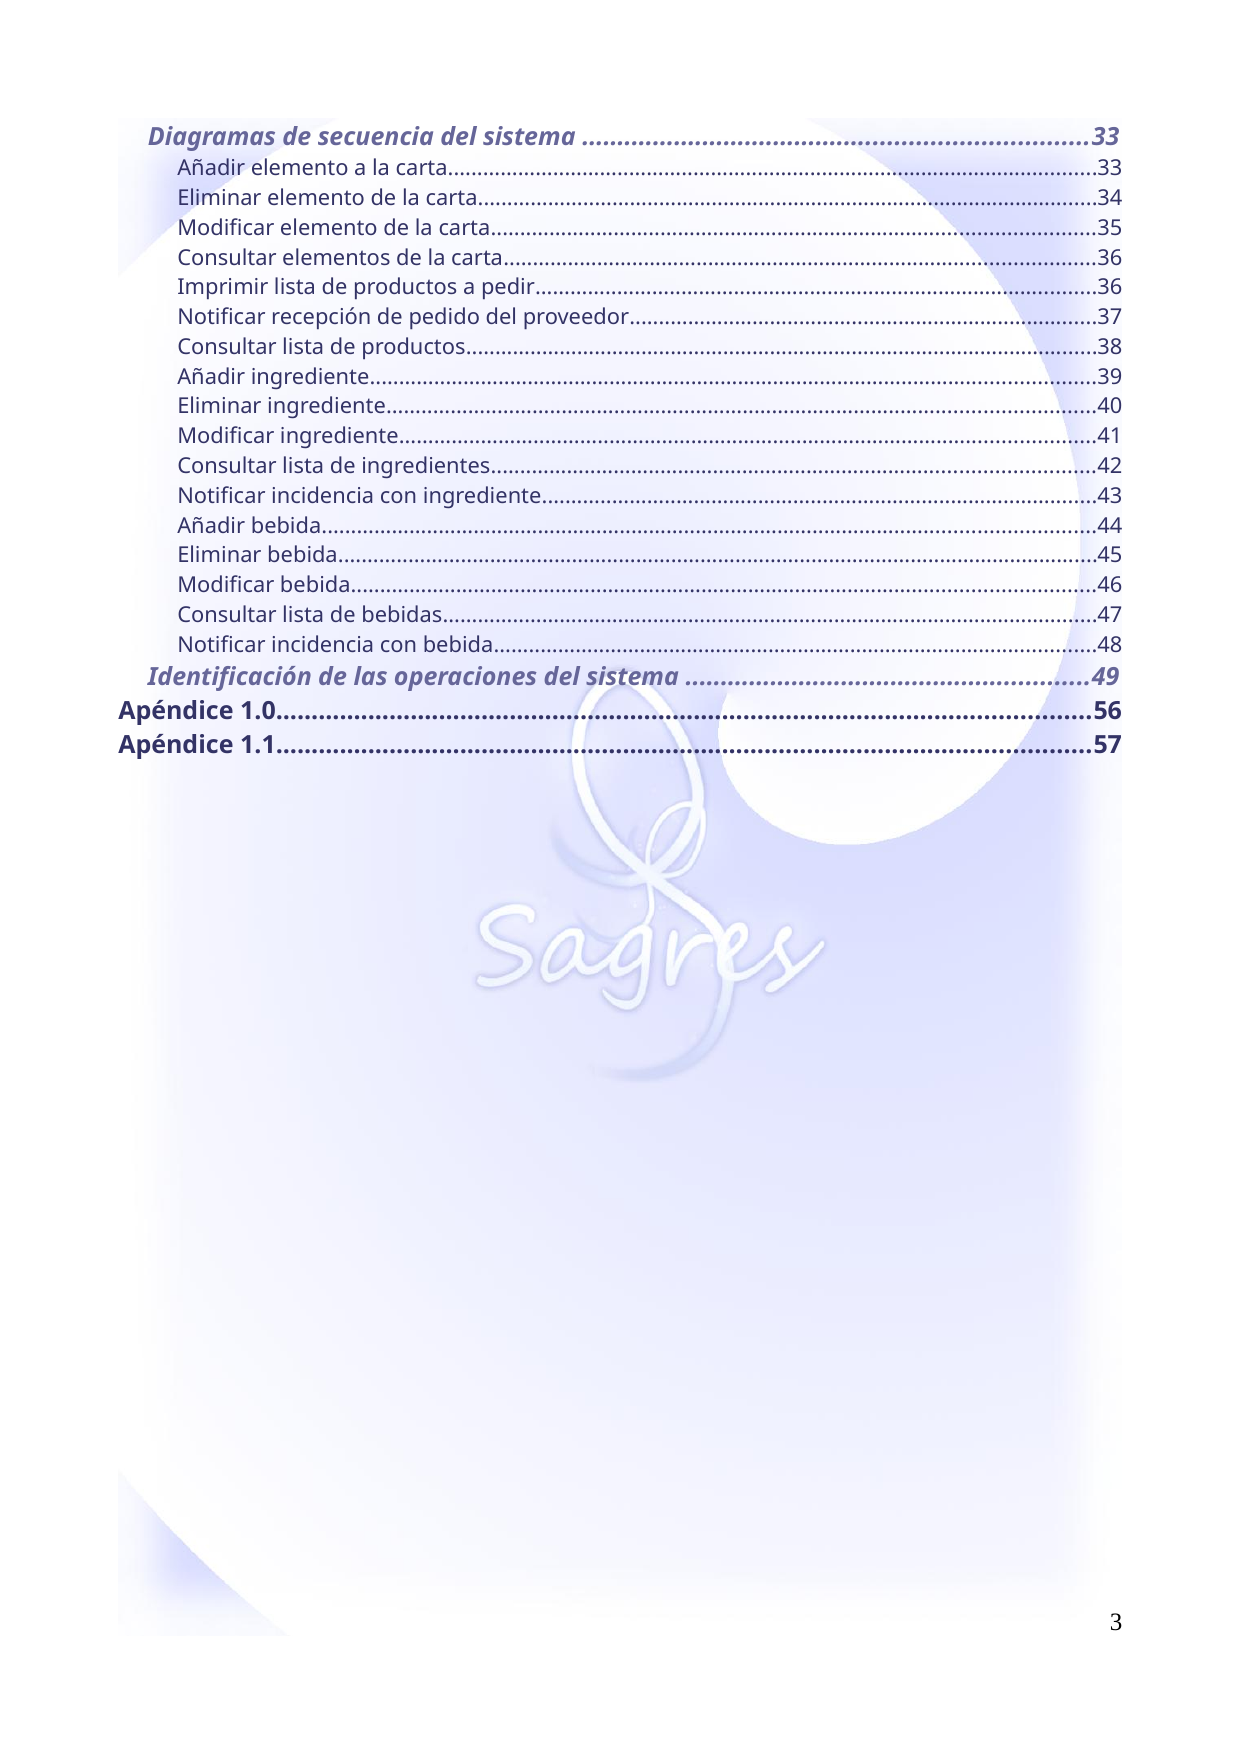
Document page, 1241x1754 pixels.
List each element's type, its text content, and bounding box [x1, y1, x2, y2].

picture [118, 118, 177, 693]
text Imprimir lista de productos a pedir 36 [177, 271, 1122, 301]
text Diagramas de secuencia del sistema 33 [148, 118, 1122, 152]
text Modificar ingrediente 41 [177, 420, 1122, 450]
text Apéndice 1.0 56 [118, 693, 1122, 727]
text Eliminar bebida 45 [177, 539, 1122, 569]
text Añadir elemento a la carta 33 [177, 152, 1122, 182]
text Notificar incidencia con bebida 48 [177, 629, 1122, 659]
text Consultar lista de productos 38 [177, 331, 1122, 361]
text Identificación de las operaciones del sistema 49 [148, 659, 1122, 693]
text Notificar incidencia con ingrediente 43 [177, 480, 1122, 510]
picture [118, 761, 1122, 1636]
text Apéndice 1.1 57 [118, 727, 1122, 761]
text Eliminar elemento de la carta 34 [177, 182, 1122, 212]
text Consultar lista de bebidas 47 [177, 599, 1122, 629]
text Modificar elemento de la carta 35 [177, 212, 1122, 242]
text Eliminar ingrediente 40 [177, 391, 1122, 420]
text Consultar lista de ingredientes 42 [177, 450, 1122, 480]
text Notificar recepción de pedido del proveedor 37 [177, 301, 1122, 331]
text Añadir ingrediente 39 [177, 361, 1122, 391]
text Consultar elementos de la carta 36 [177, 242, 1122, 271]
text Añadir bebida 44 [177, 510, 1122, 539]
text Modificar bebida 46 [177, 569, 1122, 599]
